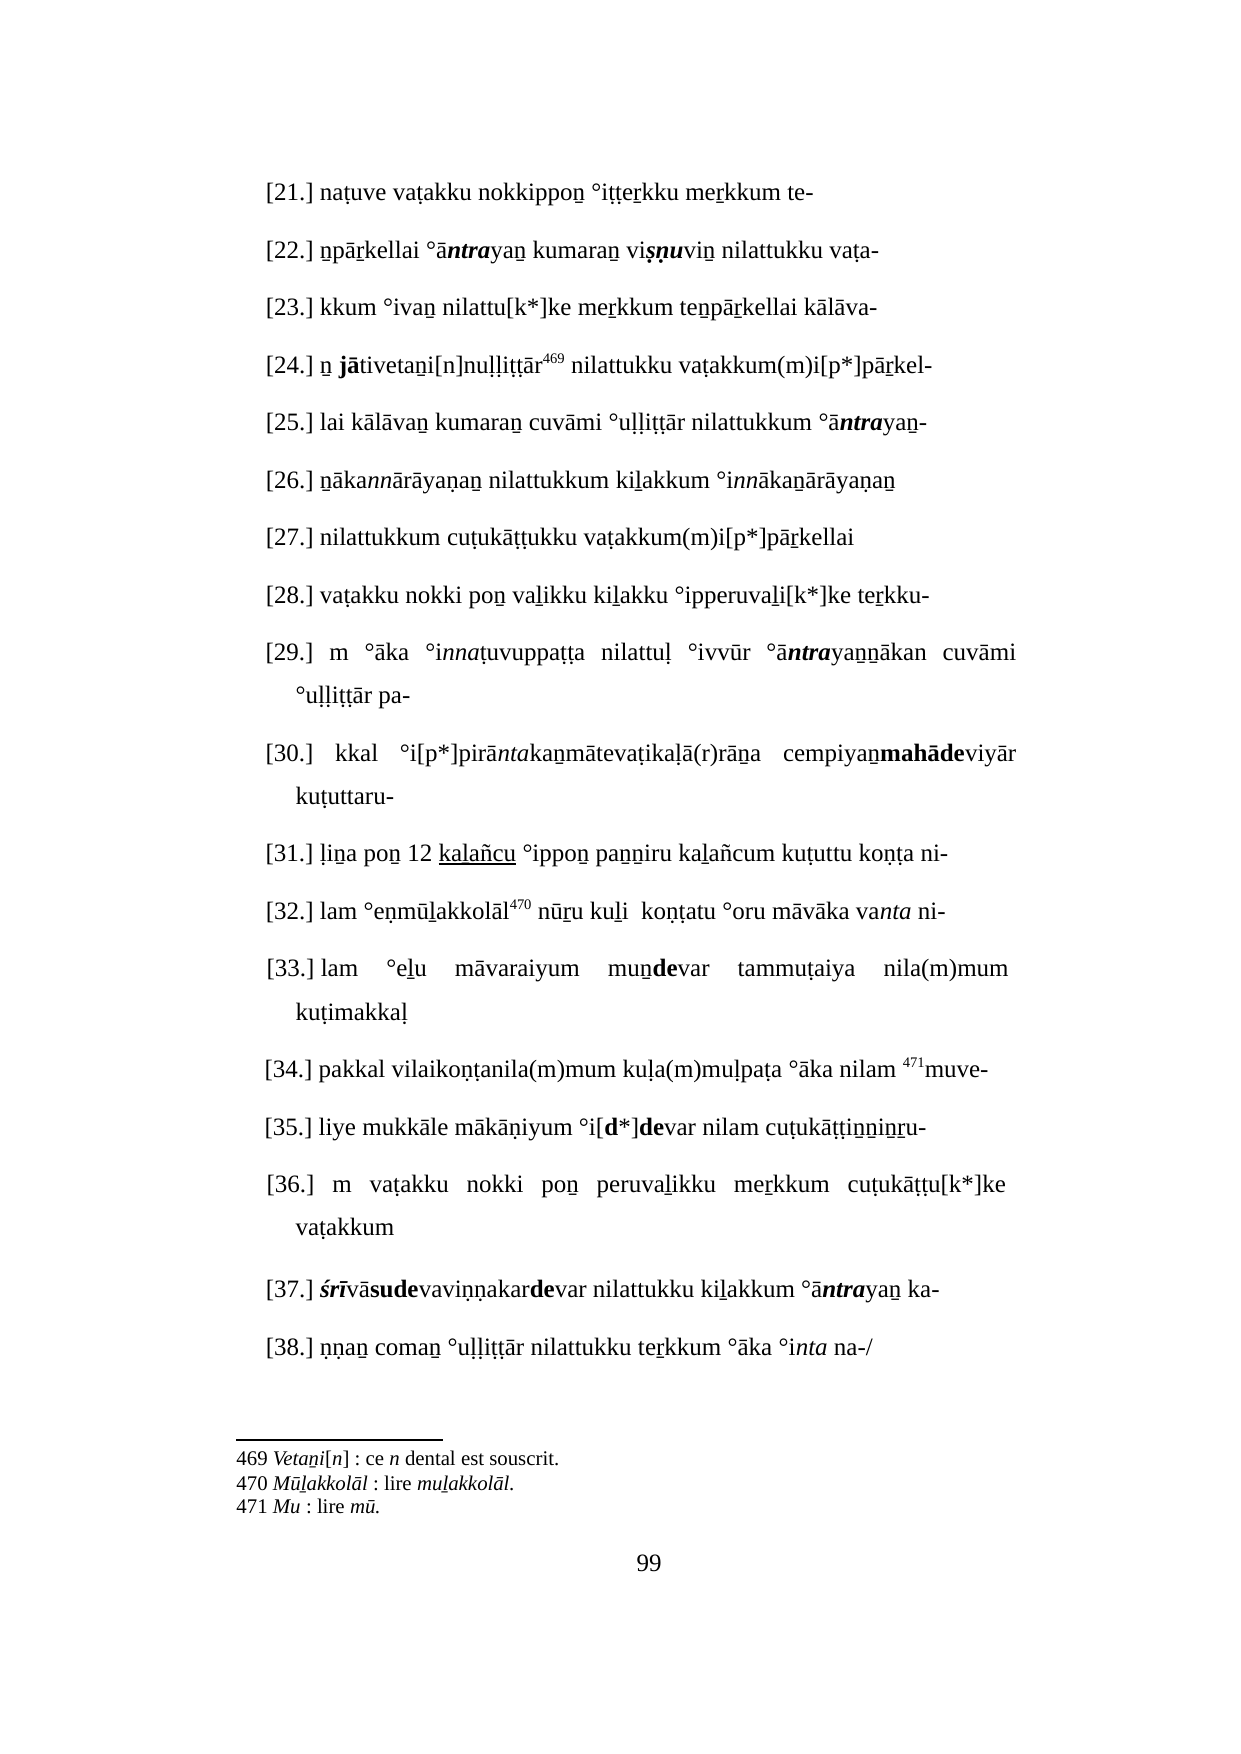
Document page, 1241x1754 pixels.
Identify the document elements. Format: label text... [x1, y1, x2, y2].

text [36.] m vaṭakku nokki poṉ peruvaḻikku meṟkkum cuṭukāṭṭu[k*]ke vaṭakkum [266, 1169, 1006, 1241]
text [37.] śrīvāsudevaviṇṇakardevar nilattukku kiḻakkum °āntrayaṉ ka- [266, 1274, 1061, 1303]
text [33.] lam °eḻu māvaraiyum muṉdevar tammuṭaiya nila(m)mum kuṭimakkaḷ [266, 953, 1009, 1025]
text [35.] liye mukkāle mākāṇiyum °i[d*]devar nilam cuṭukāṭṭiṉṉiṉṟu- [264, 1112, 1006, 1140]
text [24.] ṉ jātivetaṉi[n]nuḷḷiṭṭār nilattukku vaṭakkum(m)i[p*]pāṟkel- [266, 350, 1016, 378]
text [32.] lam °eṇmūḻakkolāl nūṟu kuḻi koṇṭatu °oru māvāka vanta ni- [266, 896, 1020, 925]
text [38.] ṇṇaṉ comaṉ °uḷḷiṭṭār nilattukku teṟkkum °āka °inta na-/ [266, 1332, 1061, 1361]
text [22.] ṉpāṟkellai °āntrayaṉ kumaraṉ viṣṇuviṉ nilattukku vaṭa- [266, 235, 1016, 263]
text Mūḻakkolāl : lire muḻakkolāl. [236, 1470, 1061, 1494]
text [28.] vaṭakku nokki poṉ vaḻikku kiḻakku °ipperuvaḻi[k*]ke teṟkku- [266, 580, 1016, 608]
text [26.] ṉākannārāyaṇaṉ nilattukkum kiḻakkum °innākaṉārāyaṇaṉ [266, 465, 1016, 493]
text [21.] naṭuve vaṭakku nokkippoṉ °iṭṭeṟkku meṟkkum te- [266, 177, 1016, 206]
text [29.] m °āka °innaṭuvuppaṭṭa nilattuḷ °ivvūr °āntrayaṉṉākan cuvāmi °uḷḷiṭṭār pa- [265, 637, 1016, 709]
text [25.] lai kālāvaṉ kumaraṉ cuvāmi °uḷḷiṭṭār nilattukkum °āntrayaṉ- [266, 407, 1016, 436]
text Vetaṉi[n] : ce n dental est souscrit. [236, 1446, 1061, 1470]
text [30.] kkal °i[p*]pirāntakaṉmātevaṭikaḷā(r)rāṉa cempiyaṉmahādeviyār kuṭuttaru- [265, 738, 1016, 810]
text [34.] pakkal vilaikoṇṭanila(m)mum kuḷa(m)muḷpaṭa °āka nilam muve- [264, 1054, 1006, 1083]
text Mu : lire mū. [236, 1494, 1061, 1518]
text [23.] kkum °ivaṉ nilattu[k*]ke meṟkkum teṉpāṟkellai kālāva- [266, 292, 1016, 321]
text [31.] ḷiṉa poṉ 12 kaḻañcu °ippoṉ paṉṉiru kaḻañcum kuṭuttu koṇṭa ni- [265, 838, 1016, 867]
text [27.] nilattukkum cuṭukāṭṭukku vaṭakkum(m)i[p*]pāṟkellai [266, 522, 1016, 551]
